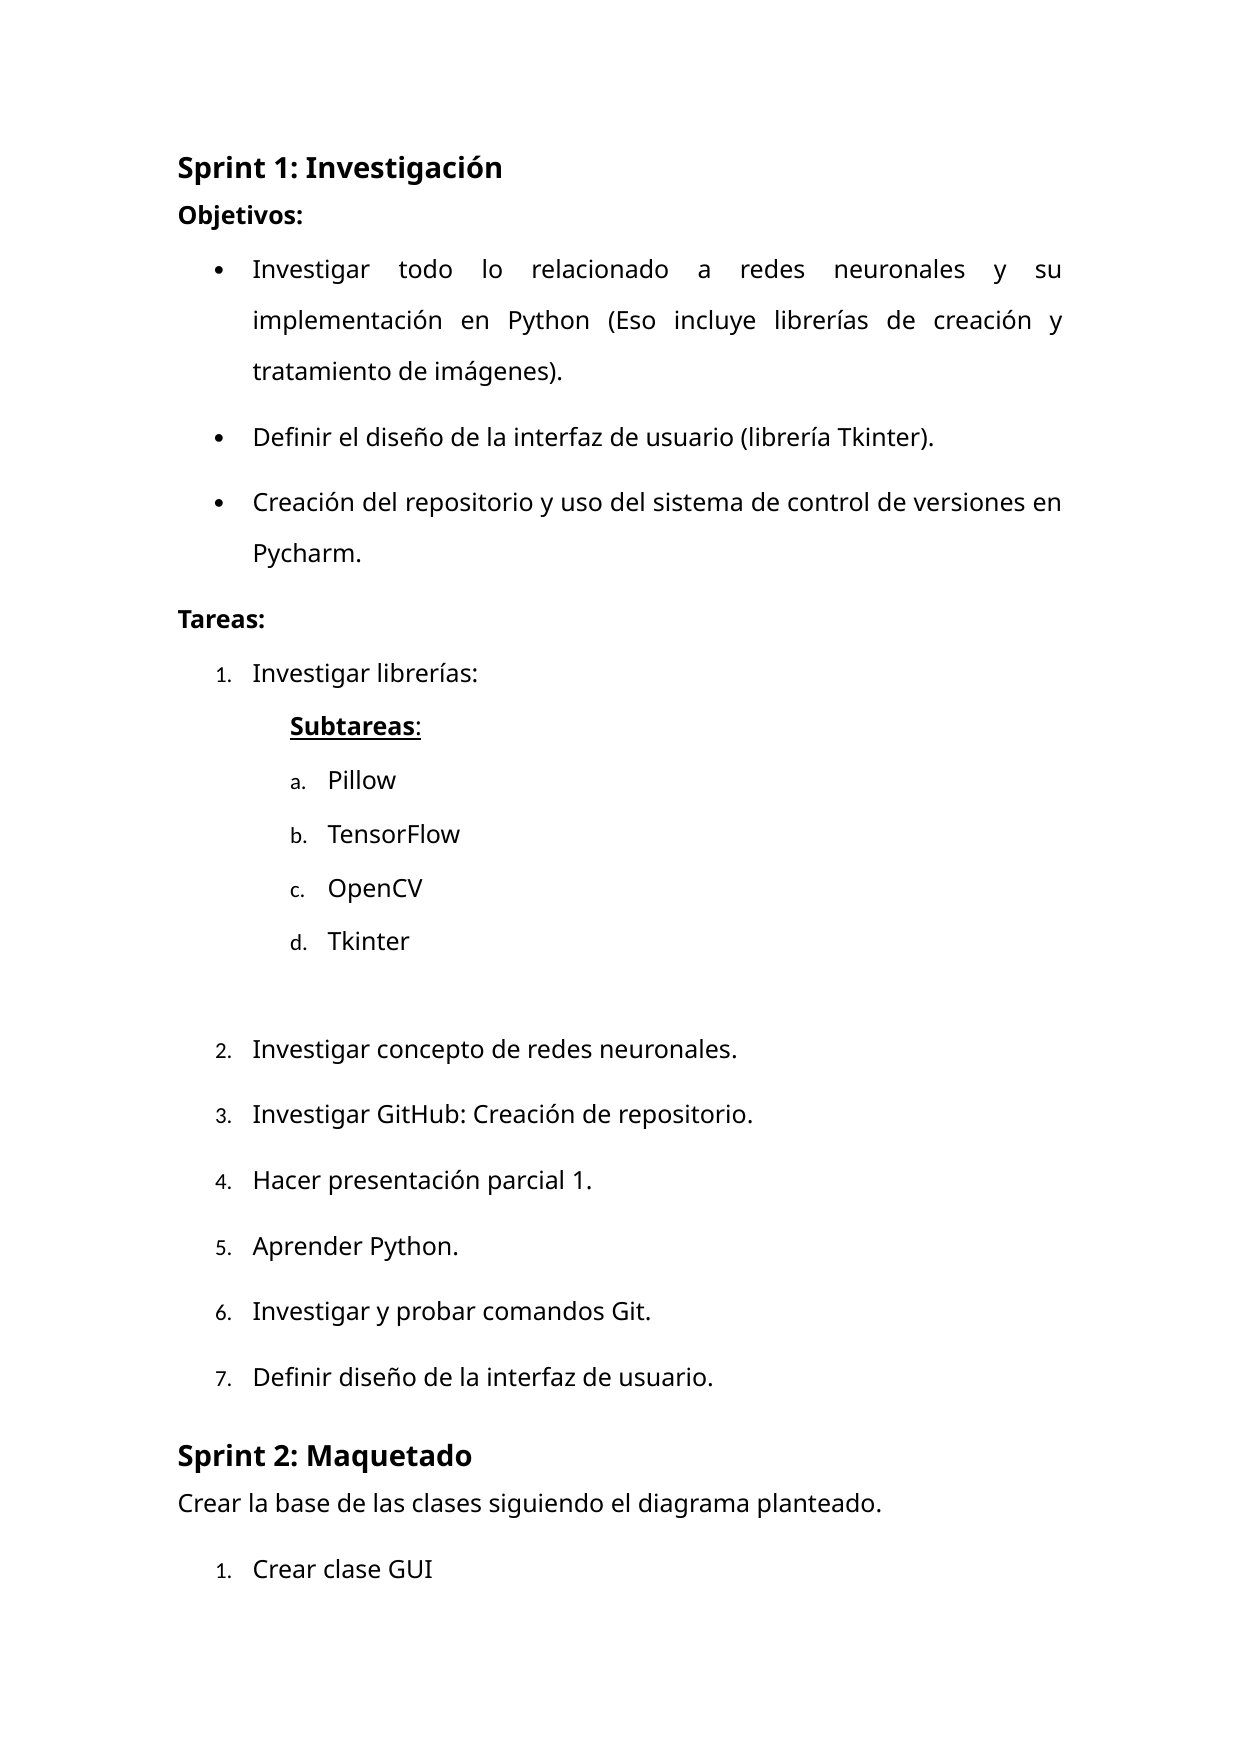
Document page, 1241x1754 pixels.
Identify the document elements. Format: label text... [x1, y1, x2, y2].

list Definir diseño de la interfaz de usuario. [215, 1359, 1063, 1394]
list Creación del repositorio y uso del sistema de control de versiones en Pycharm. [215, 485, 1063, 570]
list Crear clase GUI [215, 1551, 1063, 1585]
list Tkinter [290, 924, 1063, 958]
list Hacer presentación parcial 1. [215, 1163, 1063, 1197]
subtitle Sprint 1: Investigación [177, 148, 1063, 187]
list Investigar y probar comandos Git. [215, 1294, 1063, 1328]
text Crear la base de las clases siguiendo el diagrama planteado. [177, 1486, 1063, 1520]
text Objetivos: [177, 198, 1063, 232]
list Definir el diseño de la interfaz de usuario (librería Tkinter). [215, 419, 1063, 453]
list Investigar concepto de redes neuronales. [215, 1031, 1063, 1066]
subtitle Sprint 2: Maquetado [177, 1436, 1063, 1475]
list Investigar librerías: [215, 655, 1063, 689]
list Investigar todo lo relacionado a redes neuronales y su implementación en Python (Eso incluye librerías de creación y tratamiento de imágenes). [215, 251, 1063, 388]
list TensorFlow [290, 816, 1063, 851]
text Tareas: [177, 601, 1063, 636]
list Investigar GitHub: Creación de repositorio. [215, 1097, 1063, 1131]
list Subtareas: [290, 709, 1063, 743]
list OpenCV [290, 870, 1063, 904]
list Aprender Python. [215, 1228, 1063, 1262]
list Pillow [290, 763, 1063, 797]
